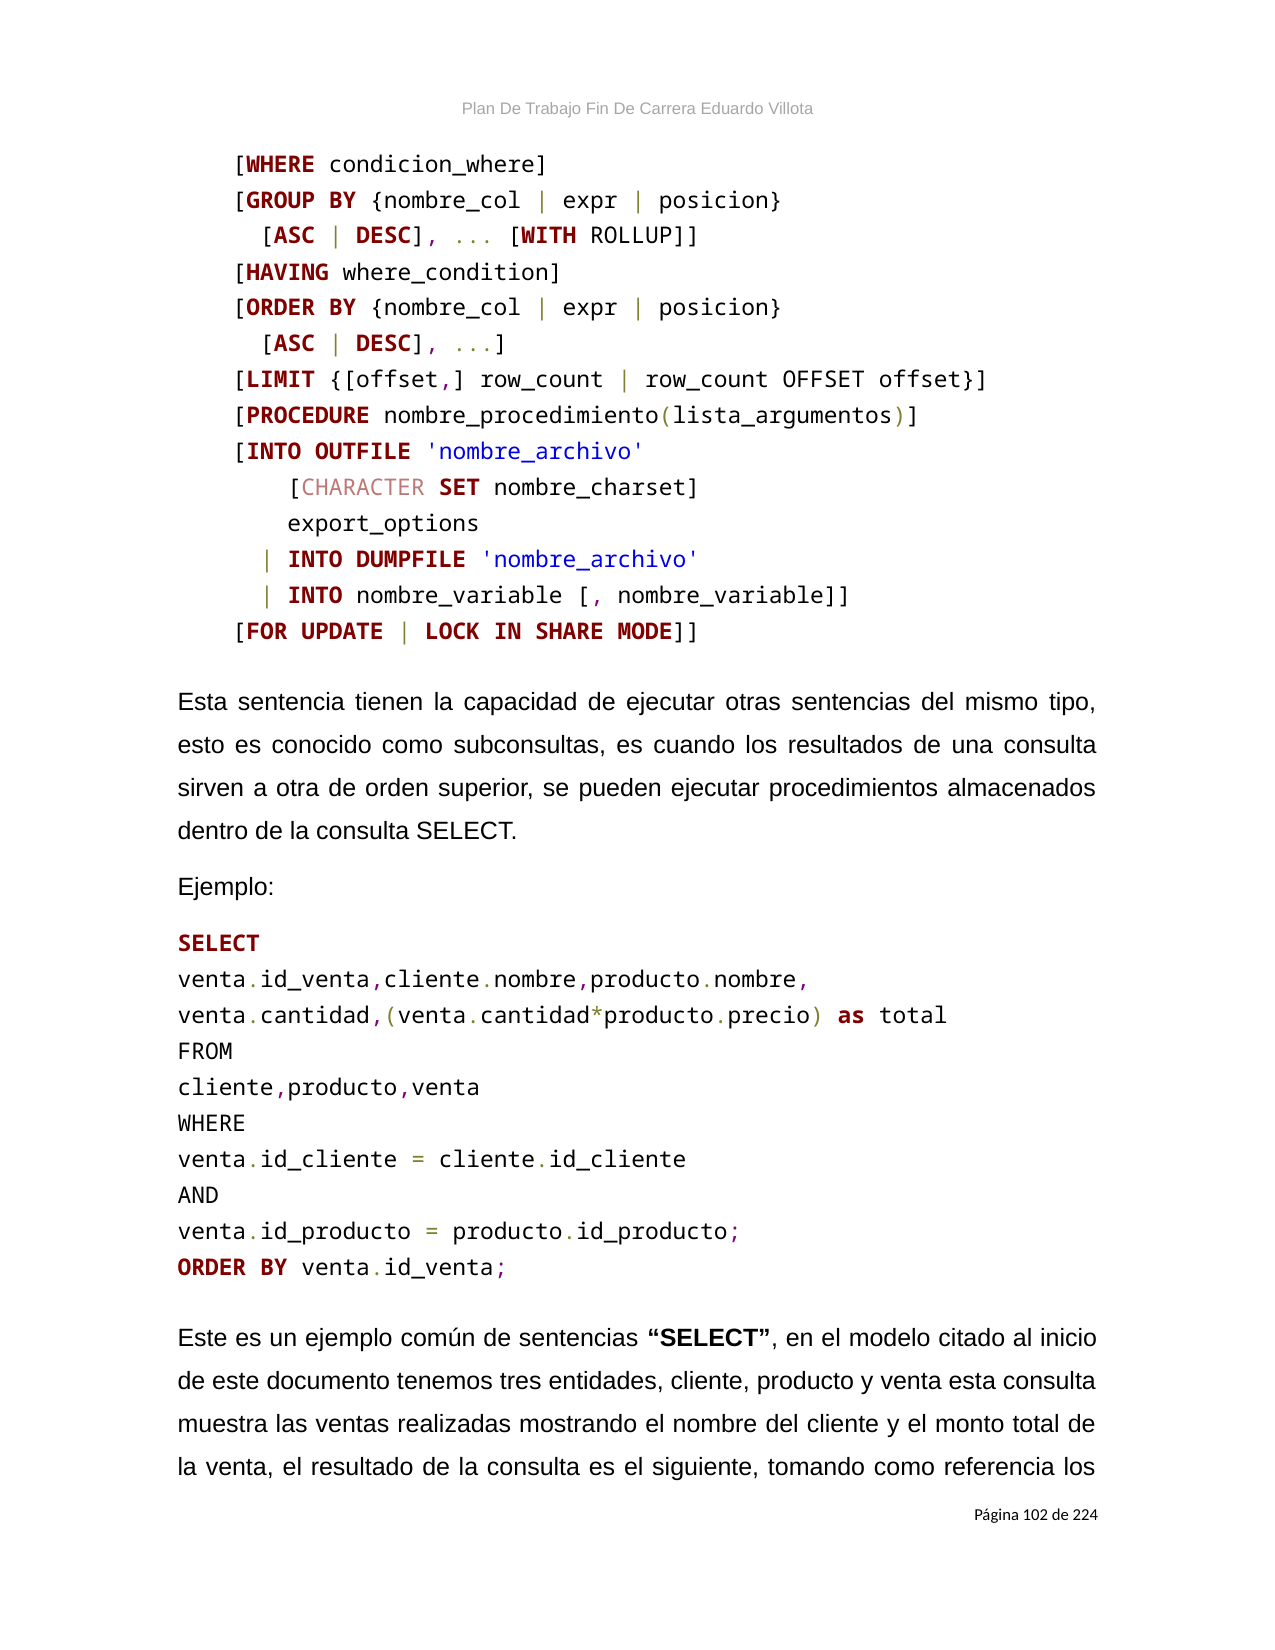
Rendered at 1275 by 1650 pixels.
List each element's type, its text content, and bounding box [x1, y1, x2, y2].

text [PROCEDURE nombre_procedimiento(lista_argumentos)] [177, 399, 1098, 430]
text [HAVING where_condition] [177, 255, 1098, 287]
text venta.id_venta,cliente.nombre,producto.nombre, [177, 963, 1098, 994]
text AND [177, 1179, 1098, 1210]
text venta.cantidad,(venta.cantidad*producto.precio) as total [177, 999, 1098, 1030]
text [CHARACTER SET nombre_charset] [177, 471, 1098, 502]
text [ASC | DESC], ...] [177, 327, 1098, 358]
text Esta sentencia tienen la capacidad de ejecutar otras sentencias del mismo tipo, esto es conocido como subconsultas, es cuando los resultados de una consulta sirven a otra de orden superior, se pueden ejecutar procedimientos almacenados dentro de la consulta SELECT. [177, 687, 1098, 845]
text cliente,producto,venta [177, 1071, 1098, 1102]
text [LIMIT {[offset,] row_count | row_count OFFSET offset}] [177, 363, 1098, 394]
text [INTO OUTFILE 'nombre_archivo' [177, 435, 1098, 466]
text [WHERE condicion_where] [177, 148, 1098, 179]
text [GROUP BY {nombre_col | expr | posicion} [177, 183, 1098, 215]
text | INTO DUMPFILE 'nombre_archivo' [177, 543, 1098, 574]
text venta.id_producto = producto.id_producto; [177, 1215, 1098, 1246]
text WHERE [177, 1107, 1098, 1138]
text [FOR UPDATE | LOCK IN SHARE MODE]] [177, 615, 1098, 646]
text venta.id_cliente = cliente.id_cliente [177, 1143, 1098, 1174]
text [ORDER BY {nombre_col | expr | posicion} [177, 291, 1098, 323]
text Este es un ejemplo común de sentencias “SELECT”, en el modelo citado al inicio de este documento tenemos tres entidades, cliente, producto y venta esta consulta muestra las ventas realizadas mostrando el nombre del cliente y el monto total de la venta, el resultado de la consulta es el siguiente, tomando como referencia los [177, 1323, 1098, 1481]
text ORDER BY venta.id_venta; [177, 1251, 1098, 1282]
text Ejemplo: [177, 872, 1098, 900]
text FROM [177, 1035, 1098, 1066]
text SELECT [177, 927, 1098, 958]
text export_options [177, 507, 1098, 538]
text [ASC | DESC], ... [WITH ROLLUP]] [177, 219, 1098, 251]
text | INTO nombre_variable [, nombre_variable]] [177, 579, 1098, 610]
